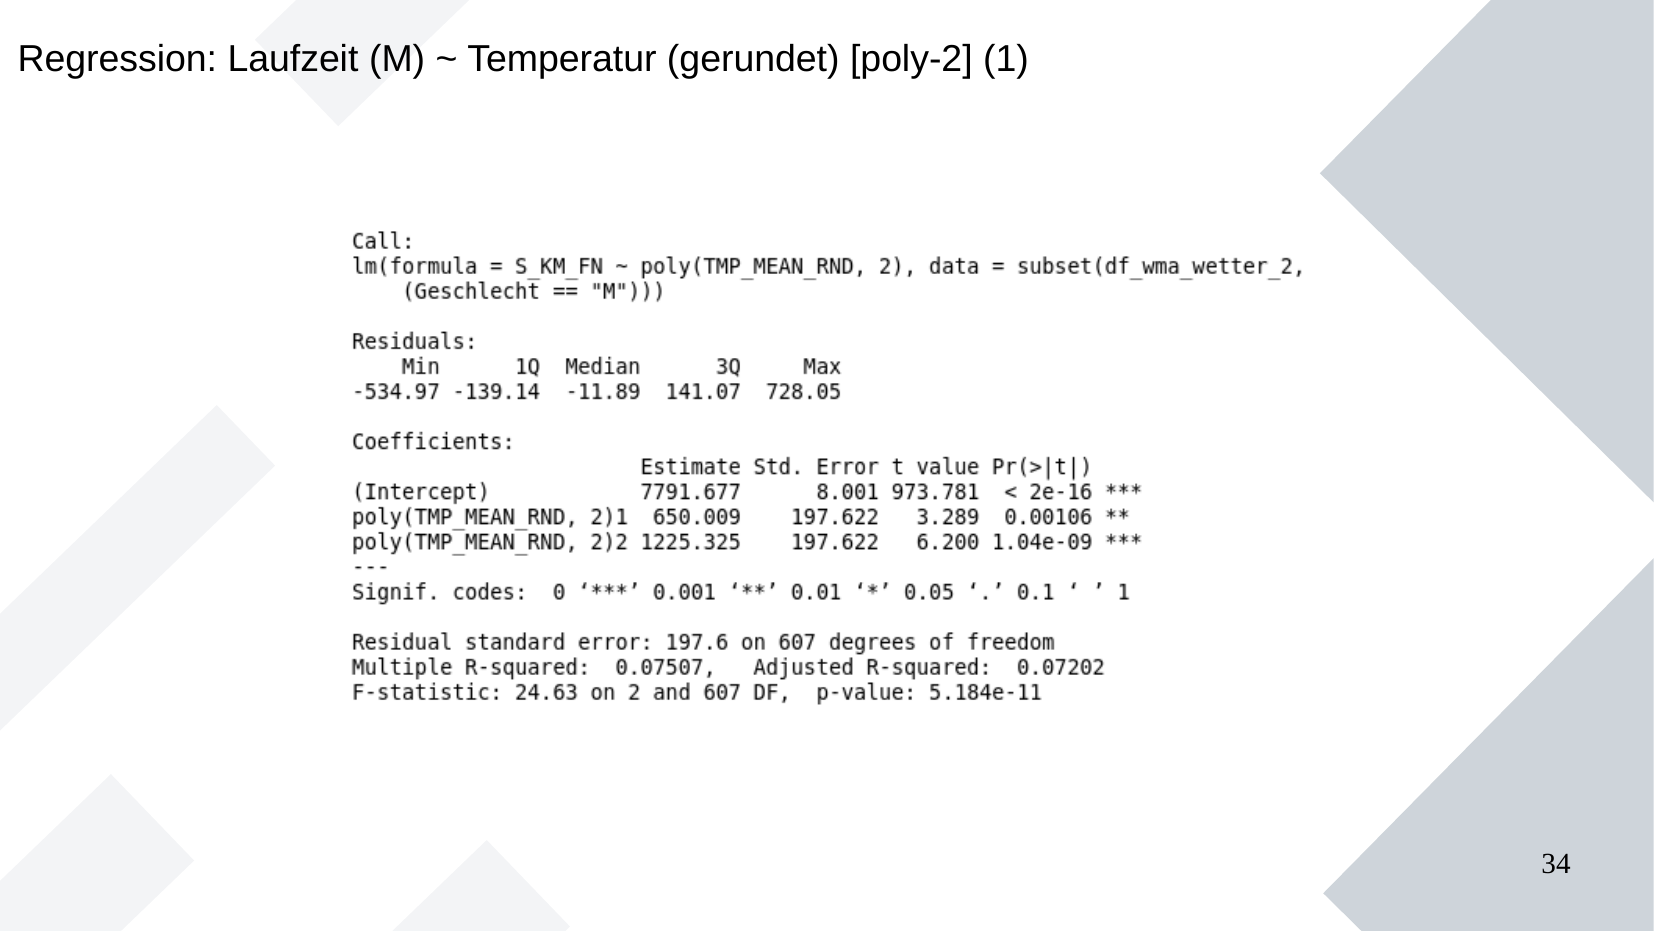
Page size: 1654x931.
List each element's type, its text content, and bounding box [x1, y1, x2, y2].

title Regression: Laufzeit (M) ~ Temperatur (gerundet) [poly-2] (1) [17, 27, 1506, 89]
picture [346, 227, 1317, 711]
